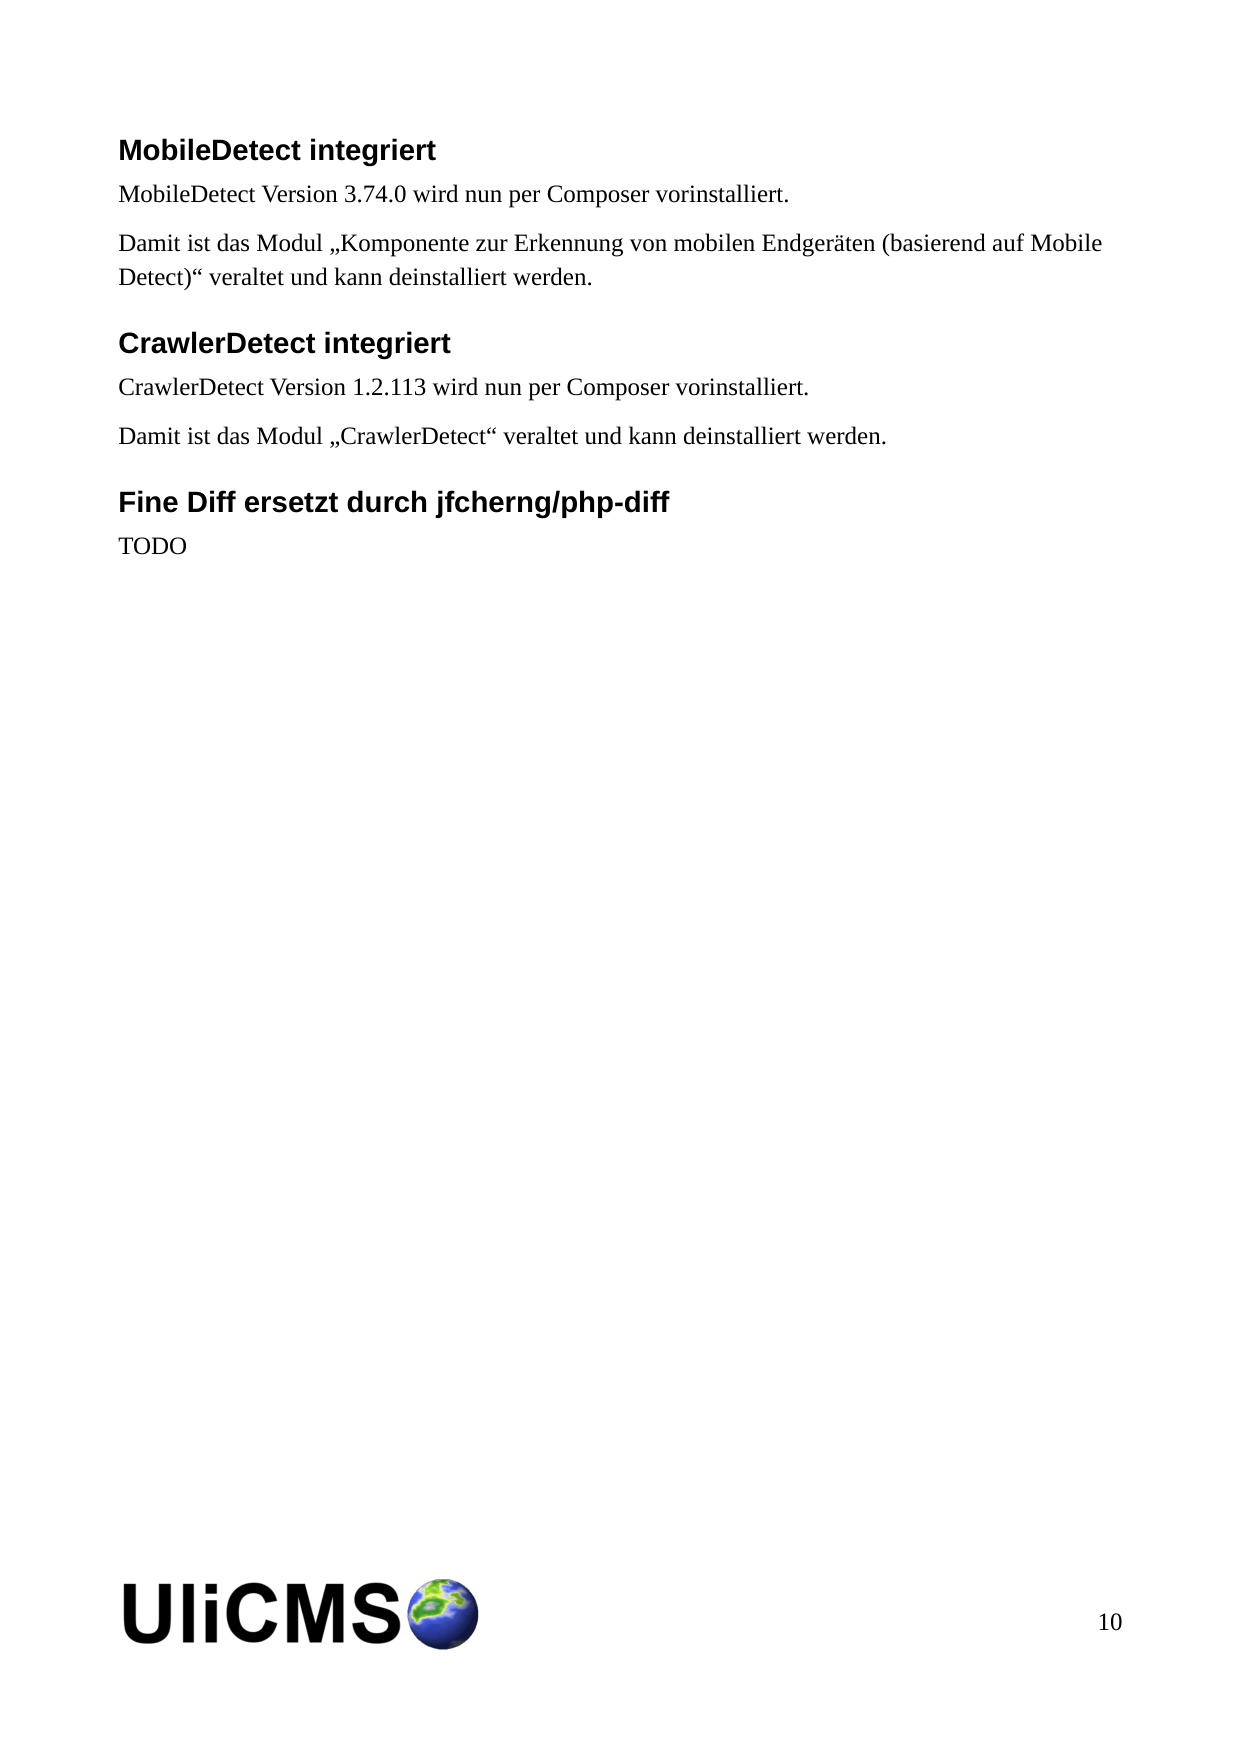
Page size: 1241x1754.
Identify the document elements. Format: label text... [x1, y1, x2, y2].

picture [118, 1578, 479, 1652]
text CrawlerDetect Version 1.2.113 wird nun per Composer vorinstalliert. [118, 372, 1122, 401]
text Damit ist das Modul „CrawlerDetect“ veraltet und kann deinstalliert werden. [118, 421, 1122, 450]
text TODO [118, 531, 1122, 560]
subtitle MobileDetect integriert [118, 133, 1122, 166]
subtitle Fine Diff ersetzt durch jfcherng/php-diff [118, 485, 1122, 519]
text MobileDetect Version 3.74.0 wird nun per Composer vorinstalliert. [118, 179, 1122, 208]
subtitle CrawlerDetect integriert [118, 326, 1122, 360]
text Damit ist das Modul „Komponente zur Erkennung von mobilen Endgeräten (basierend auf Mobile Detect)“ veraltet und kann deinstalliert werden. [118, 228, 1122, 291]
